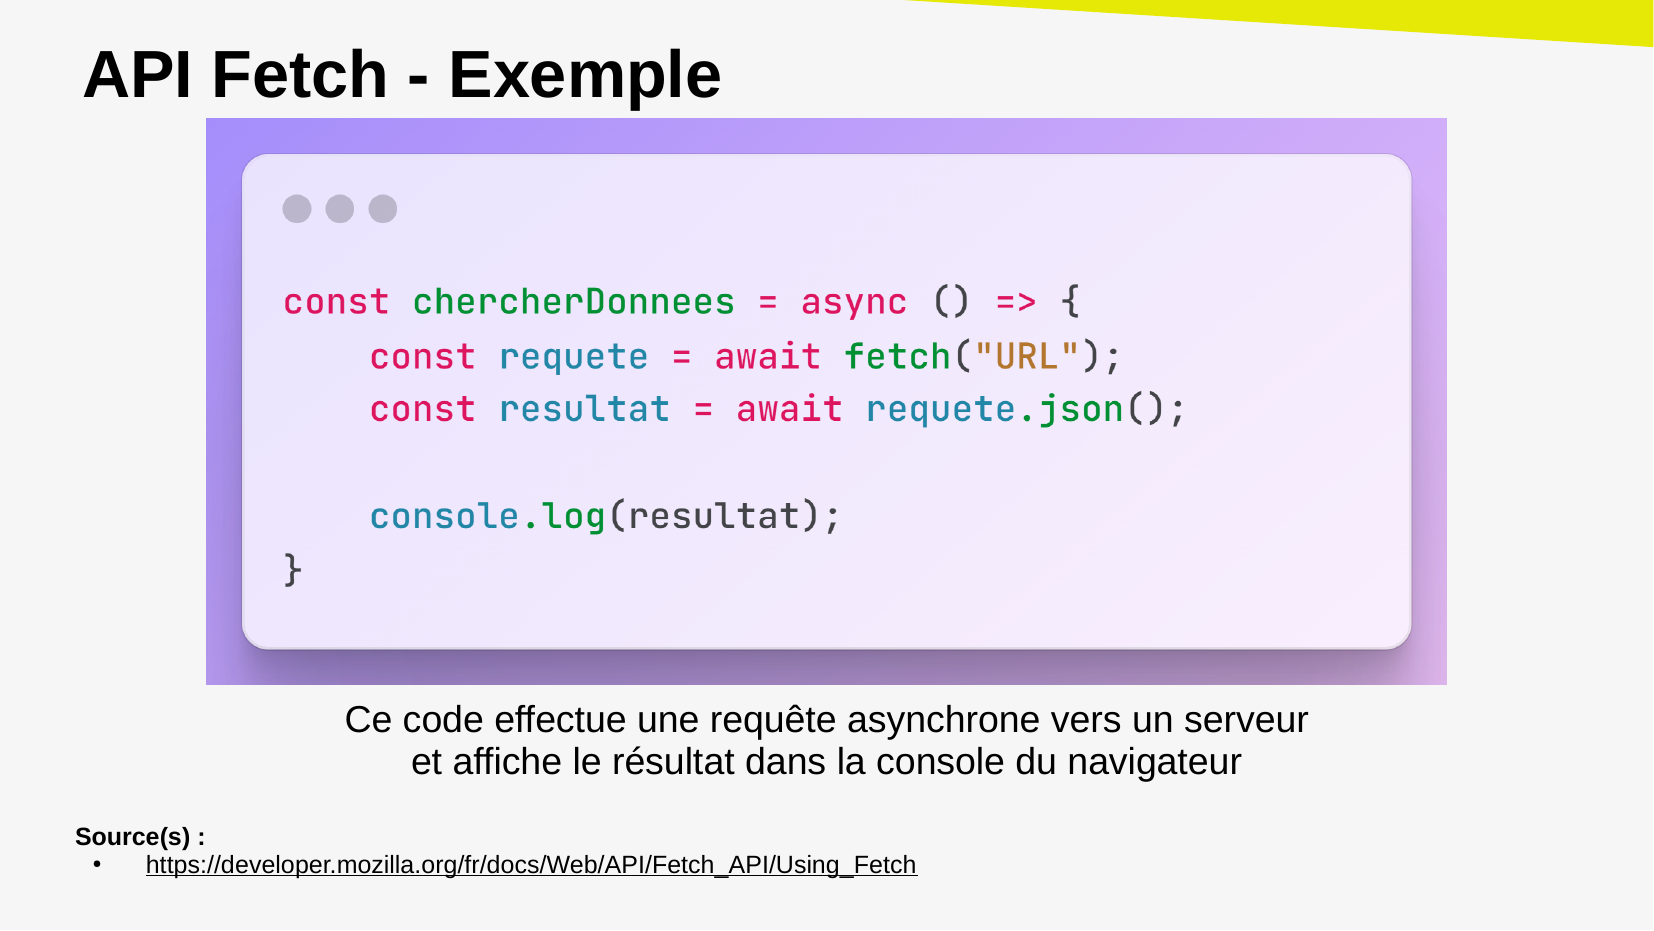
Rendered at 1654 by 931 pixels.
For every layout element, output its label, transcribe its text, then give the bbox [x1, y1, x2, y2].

text_box Source(s) : https://developer.mozilla.org/fr/docs/Web/API/Fetch_API/Using_Fetch [60, 815, 1546, 929]
picture [206, 118, 1447, 686]
text_box [903, 0, 1654, 48]
text_box Ce code effectue une requête asynchrone vers un serveur et affiche le résultat dans la console du navigateur [316, 690, 1337, 805]
title API Fetch - Exemple [82, 37, 1571, 114]
